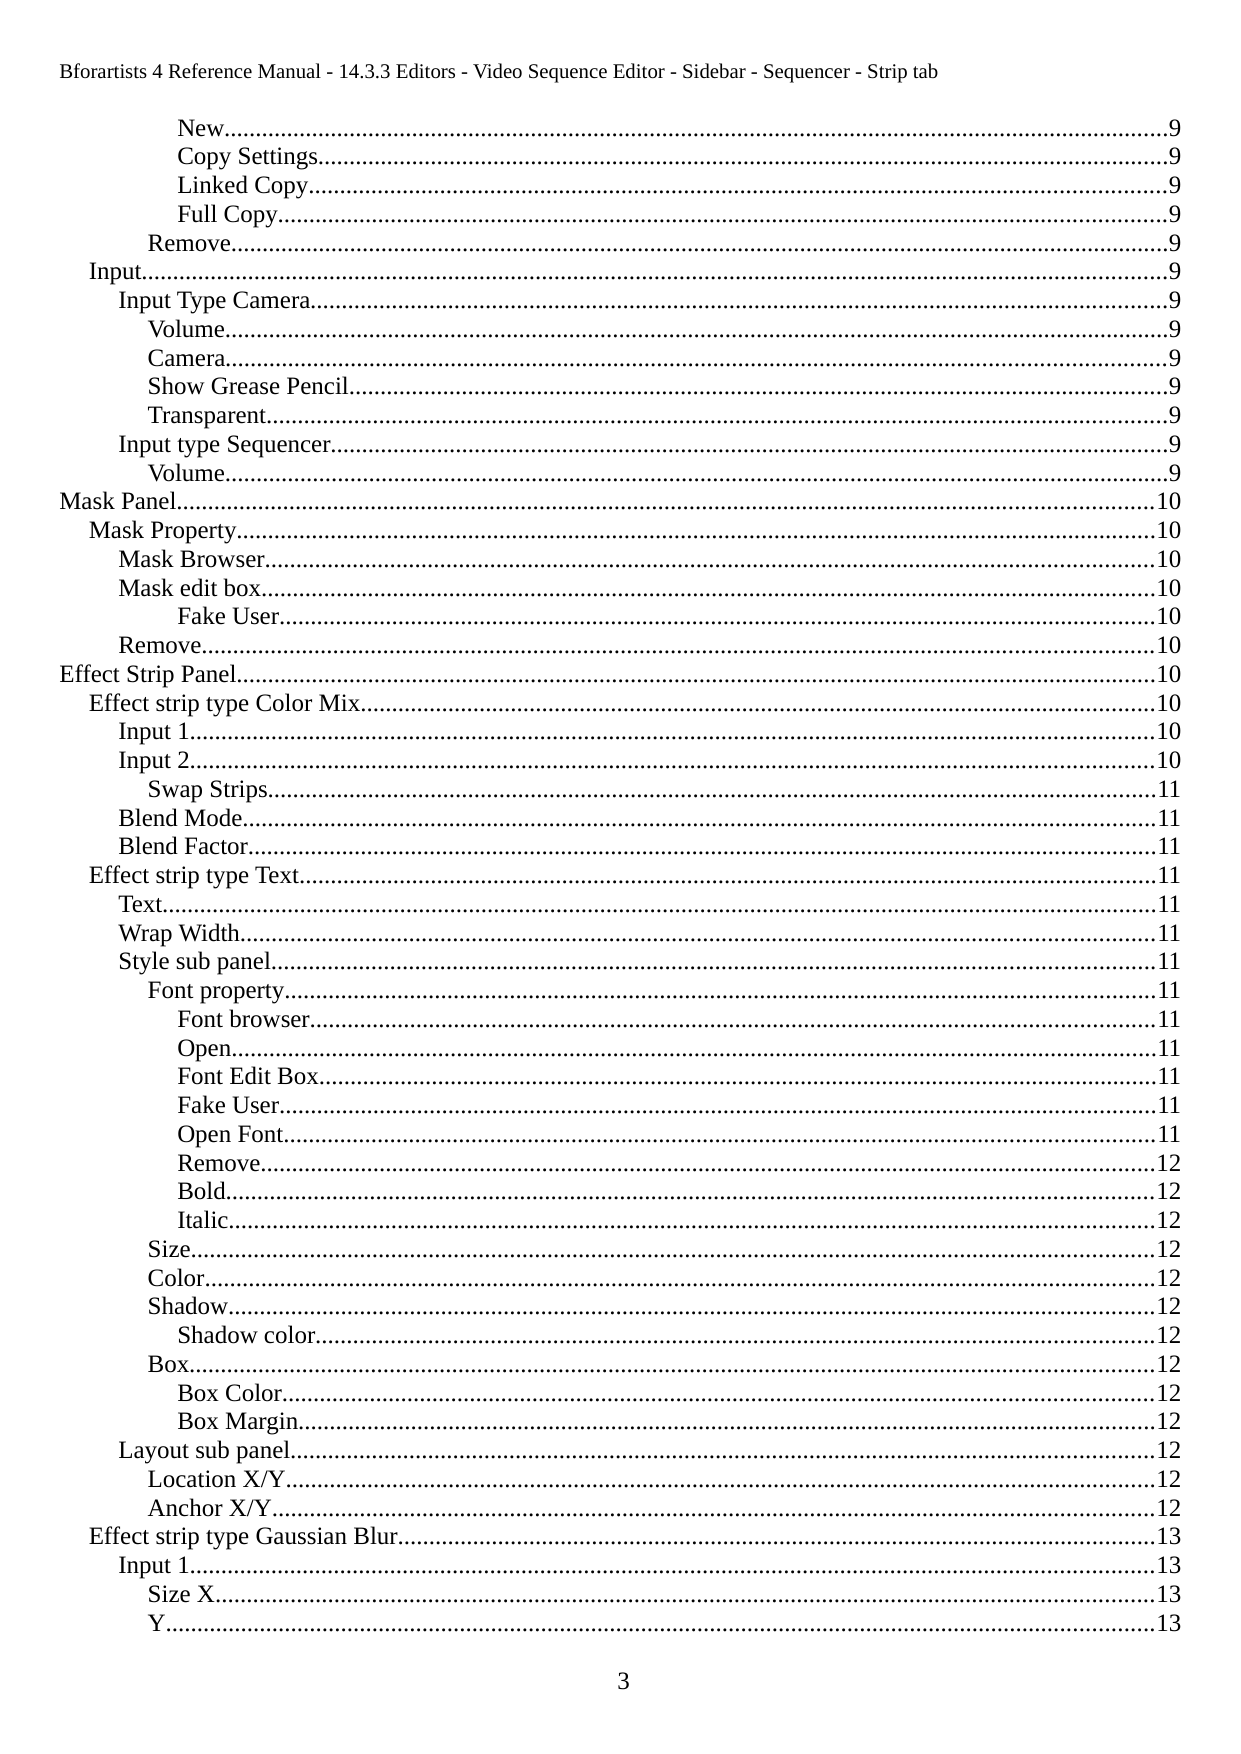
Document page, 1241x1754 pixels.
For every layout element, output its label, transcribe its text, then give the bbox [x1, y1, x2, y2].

text Color 12 [147, 1263, 1181, 1291]
text Remove 9 [147, 228, 1181, 256]
text Volume 9 [147, 458, 1181, 486]
text Remove 10 [118, 630, 1181, 659]
text Input 2 10 [118, 745, 1181, 774]
text Swap Strips 11 [147, 774, 1181, 803]
text Font browser 11 [177, 1004, 1181, 1033]
text Input 1 13 [118, 1550, 1181, 1579]
text Size X 13 [147, 1579, 1181, 1608]
text Input 9 [88, 256, 1181, 285]
text Italic 12 [177, 1205, 1181, 1234]
text Text 11 [118, 889, 1181, 918]
text Remove 12 [177, 1148, 1181, 1176]
text Box 12 [147, 1349, 1181, 1378]
text Transparent 9 [147, 400, 1181, 429]
text Mask Property 10 [88, 515, 1181, 544]
text Y 13 [147, 1608, 1181, 1636]
text Input type Sequencer 9 [118, 429, 1181, 458]
text Layout sub panel 12 [118, 1435, 1181, 1464]
text Linked Copy 9 [177, 170, 1181, 199]
text Effect strip type Color Mix 10 [88, 688, 1181, 716]
text Fake User 10 [177, 601, 1181, 630]
text Location X/Y 12 [147, 1464, 1181, 1493]
text Blend Mode 11 [118, 803, 1181, 831]
text Mask Browser 10 [118, 544, 1181, 573]
text New 9 [177, 113, 1181, 141]
text Open 11 [177, 1033, 1181, 1061]
text Effect strip type Text 11 [88, 860, 1181, 889]
text Volume 9 [147, 314, 1181, 343]
text Font Edit Box 11 [177, 1061, 1181, 1090]
text Size 12 [147, 1234, 1181, 1263]
text Style sub panel 11 [118, 946, 1181, 975]
text Show Grease Pencil 9 [147, 371, 1181, 400]
text Bold 12 [177, 1176, 1181, 1205]
text Fake User 11 [177, 1090, 1181, 1119]
text Font property 11 [147, 975, 1181, 1004]
text Box Margin 12 [177, 1406, 1181, 1435]
text Mask Panel 10 [59, 486, 1181, 515]
text Effect strip type Gaussian Blur 13 [88, 1521, 1181, 1550]
text Full Copy 9 [177, 199, 1181, 228]
text Shadow color 12 [177, 1320, 1181, 1349]
text Camera 9 [147, 343, 1181, 371]
text Shadow 12 [147, 1291, 1181, 1320]
text Wrap Width 11 [118, 918, 1181, 946]
text Box Color 12 [177, 1378, 1181, 1406]
text Open Font 11 [177, 1119, 1181, 1148]
text Effect Strip Panel 10 [59, 659, 1181, 688]
text Anchor X/Y 12 [147, 1493, 1181, 1521]
text Input 1 10 [118, 716, 1181, 745]
text Blend Factor 11 [118, 831, 1181, 860]
text Copy Settings 9 [177, 141, 1181, 170]
text Input Type Camera 9 [118, 285, 1181, 314]
text Mask edit box 10 [118, 573, 1181, 601]
